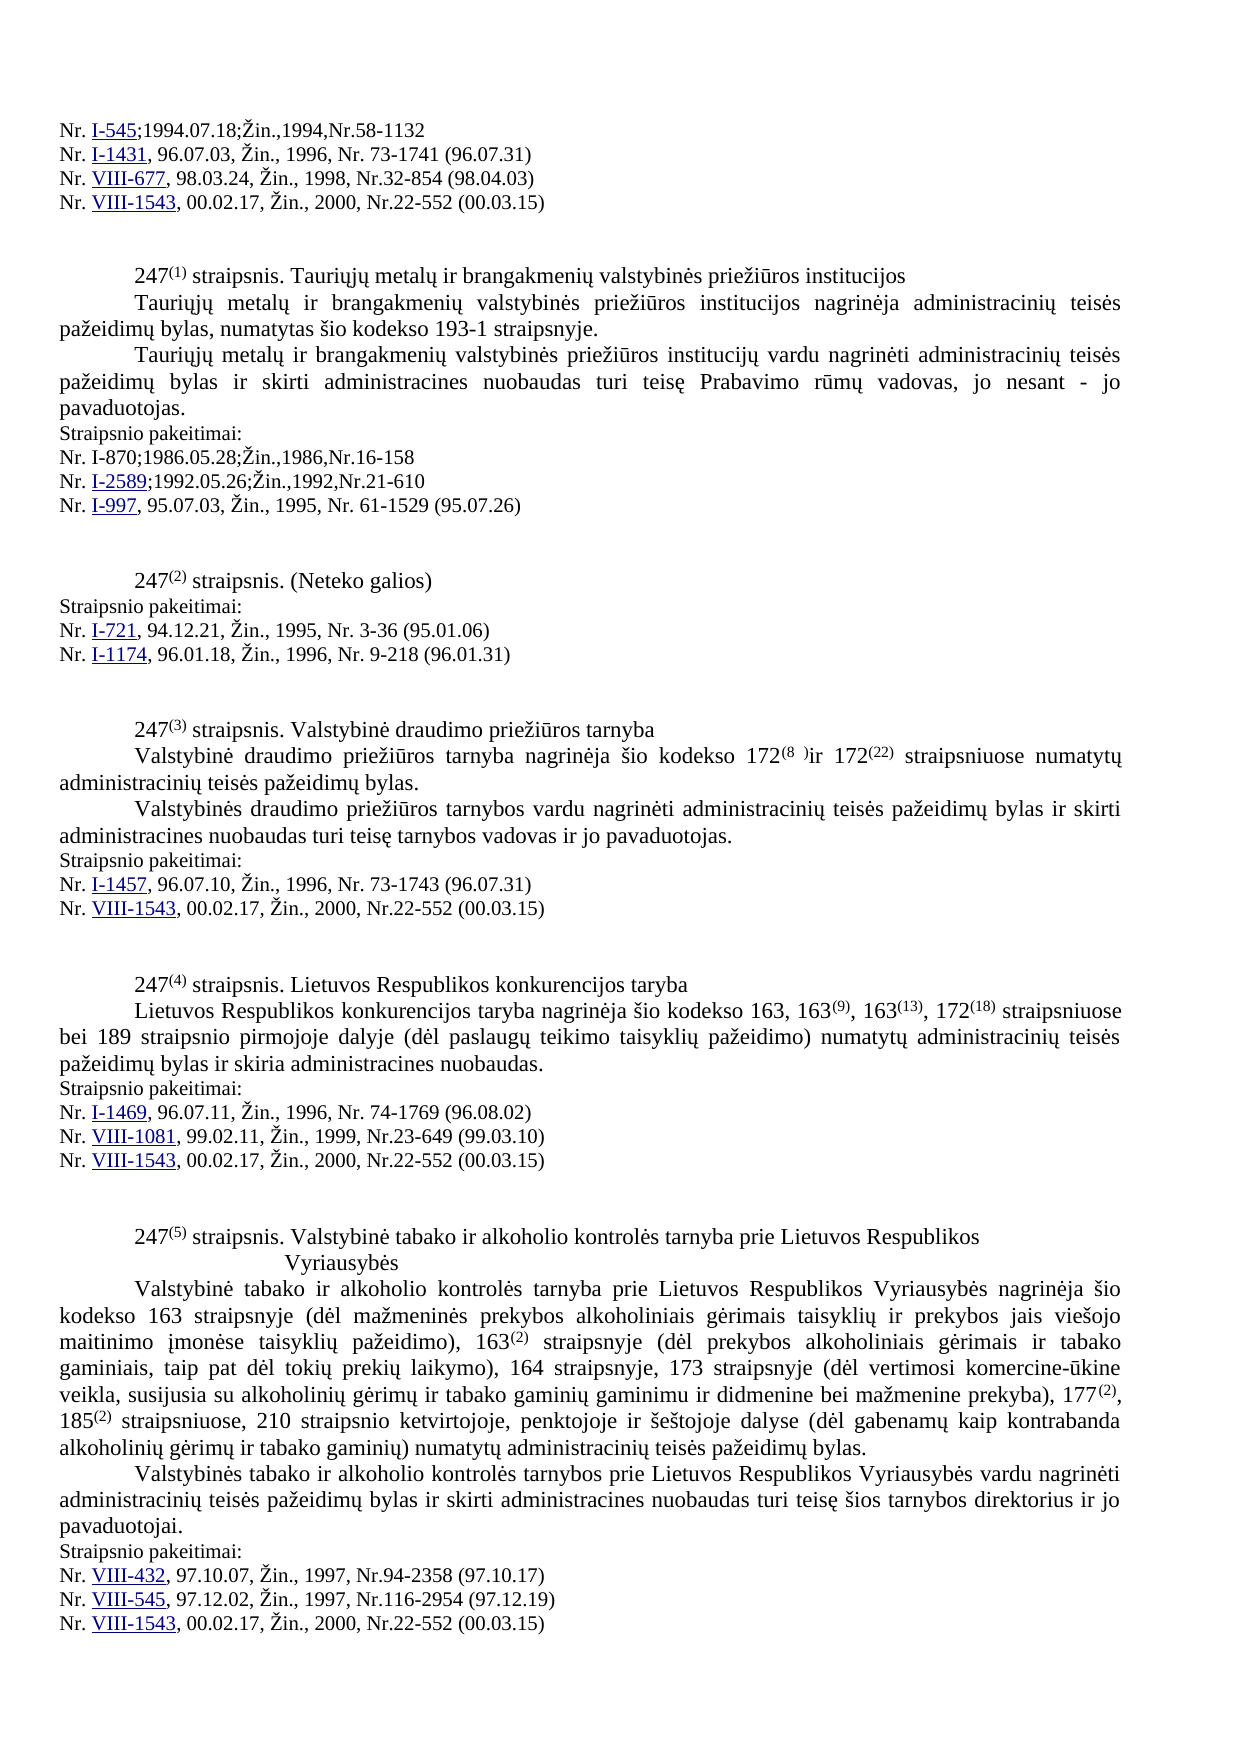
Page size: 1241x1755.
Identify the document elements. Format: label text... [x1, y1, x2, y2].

text 247(2) straipsnis. (Neteko galios) [59, 567, 1122, 594]
text Nr. I-1469, 96.07.11, Žin., 1996, Nr. 74-1769 (96.08.02) [59, 1100, 1122, 1124]
text Nr. I-870;1986.05.28;Žin.,1986,Nr.16-158 [59, 445, 1122, 469]
text Nr. I-721, 94.12.21, Žin., 1995, Nr. 3-36 (95.01.06) [59, 618, 1122, 642]
text Straipsnio pakeitimai: [59, 1539, 1122, 1563]
text Straipsnio pakeitimai: [59, 421, 1122, 445]
text Tauriųjų metalų ir brangakmenių valstybinės priežiūros institucijos nagrinėja administracinių teisės pažeidimų bylas, numatytas šio kodekso 193-1 straipsnyje. [59, 289, 1122, 342]
text Vyriausybės [284, 1249, 1122, 1275]
text 247(3) straipsnis. Valstybinė draudimo priežiūros tarnyba [59, 716, 1122, 743]
text Straipsnio pakeitimai: [59, 1076, 1122, 1100]
text Valstybinė tabako ir alkoholio kontrolės tarnyba prie Lietuvos Respublikos Vyriausybės nagrinėja šio kodekso 163 straipsnyje (dėl mažmeninės prekybos alkoholiniais gėrimais taisyklių ir prekybos jais viešojo maitinimo įmonėse taisyklių pažeidimo), 163(2) straipsnyje (dėl prekybos alkoholiniais gėrimais ir tabako gaminiais, taip pat dėl tokių prekių laikymo), 164 straipsnyje, 173 straipsnyje (dėl vertimosi komercine-ūkine veikla, susijusia su alkoholinių gėrimų ir tabako gaminių gaminimu ir didmenine bei mažmenine prekyba), 177(2), 185(2) straipsniuose, 210 straipsnio ketvirtojoje, penktojoje ir šeštojoje dalyse (dėl gabenamų kaip kontrabanda alkoholinių gėrimų ir tabako gaminių) numatytų administracinių teisės pažeidimų bylas. [59, 1275, 1122, 1460]
text Lietuvos Respublikos konkurencijos taryba nagrinėja šio kodekso 163, 163(9), 163(13), 172(18) straipsniuose bei 189 straipsnio pirmojoje dalyje (dėl paslaugų teikimo taisyklių pažeidimo) numatytų administracinių teisės pažeidimų bylas ir skiria administracines nuobaudas. [59, 997, 1122, 1076]
text Nr. I-1457, 96.07.10, Žin., 1996, Nr. 73-1743 (96.07.31) [59, 872, 1122, 896]
text Nr. I-997, 95.07.03, Žin., 1995, Nr. 61-1529 (95.07.26) [59, 493, 1122, 517]
text Valstybinės draudimo priežiūros tarnybos vardu nagrinėti administracinių teisės pažeidimų bylas ir skirti administracines nuobaudas turi teisę tarnybos vadovas ir jo pavaduotojas. [59, 795, 1122, 848]
text Nr. I-545;1994.07.18;Žin.,1994,Nr.58-1132 [59, 118, 1122, 142]
text Nr. VIII-1543, 00.02.17, Žin., 2000, Nr.22-552 (00.03.15) [59, 896, 1122, 920]
text Straipsnio pakeitimai: [59, 594, 1122, 618]
text Valstybinė draudimo priežiūros tarnyba nagrinėja šio kodekso 172(8 )ir 172(22) straipsniuose numatytų administracinių teisės pažeidimų bylas. [59, 743, 1122, 795]
text Nr. VIII-1543, 00.02.17, Žin., 2000, Nr.22-552 (00.03.15) [59, 190, 1122, 214]
text Nr. VIII-1081, 99.02.11, Žin., 1999, Nr.23-649 (99.03.10) [59, 1124, 1122, 1148]
text Nr. I-2589;1992.05.26;Žin.,1992,Nr.21-610 [59, 469, 1122, 493]
text Nr. VIII-1543, 00.02.17, Žin., 2000, Nr.22-552 (00.03.15) [59, 1611, 1122, 1635]
text Straipsnio pakeitimai: [59, 848, 1122, 872]
text Nr. VIII-432, 97.10.07, Žin., 1997, Nr.94-2358 (97.10.17) [59, 1563, 1122, 1587]
text Valstybinės tabako ir alkoholio kontrolės tarnybos prie Lietuvos Respublikos Vyriausybės vardu nagrinėti administracinių teisės pažeidimų bylas ir skirti administracines nuobaudas turi teisę šios tarnybos direktorius ir jo pavaduotojai. [59, 1460, 1122, 1539]
text 247(4) straipsnis. Lietuvos Respublikos konkurencijos taryba [59, 971, 1122, 997]
text 247(1) straipsnis. Tauriųjų metalų ir brangakmenių valstybinės priežiūros institucijos [59, 262, 1122, 289]
text Tauriųjų metalų ir brangakmenių valstybinės priežiūros institucijų vardu nagrinėti administracinių teisės pažeidimų bylas ir skirti administracines nuobaudas turi teisę Prabavimo rūmų vadovas, jo nesant - jo pavaduotojas. [59, 342, 1122, 421]
text 247(5) straipsnis. Valstybinė tabako ir alkoholio kontrolės tarnyba prie Lietuvos Respublikos [134, 1223, 1122, 1249]
text Nr. VIII-545, 97.12.02, Žin., 1997, Nr.116-2954 (97.12.19) [59, 1587, 1122, 1611]
text Nr. I-1174, 96.01.18, Žin., 1996, Nr. 9-218 (96.01.31) [59, 642, 1122, 666]
text Nr. I-1431, 96.07.03, Žin., 1996, Nr. 73-1741 (96.07.31) [59, 142, 1122, 166]
text Nr. VIII-677, 98.03.24, Žin., 1998, Nr.32-854 (98.04.03) [59, 166, 1122, 190]
text Nr. VIII-1543, 00.02.17, Žin., 2000, Nr.22-552 (00.03.15) [59, 1148, 1122, 1172]
